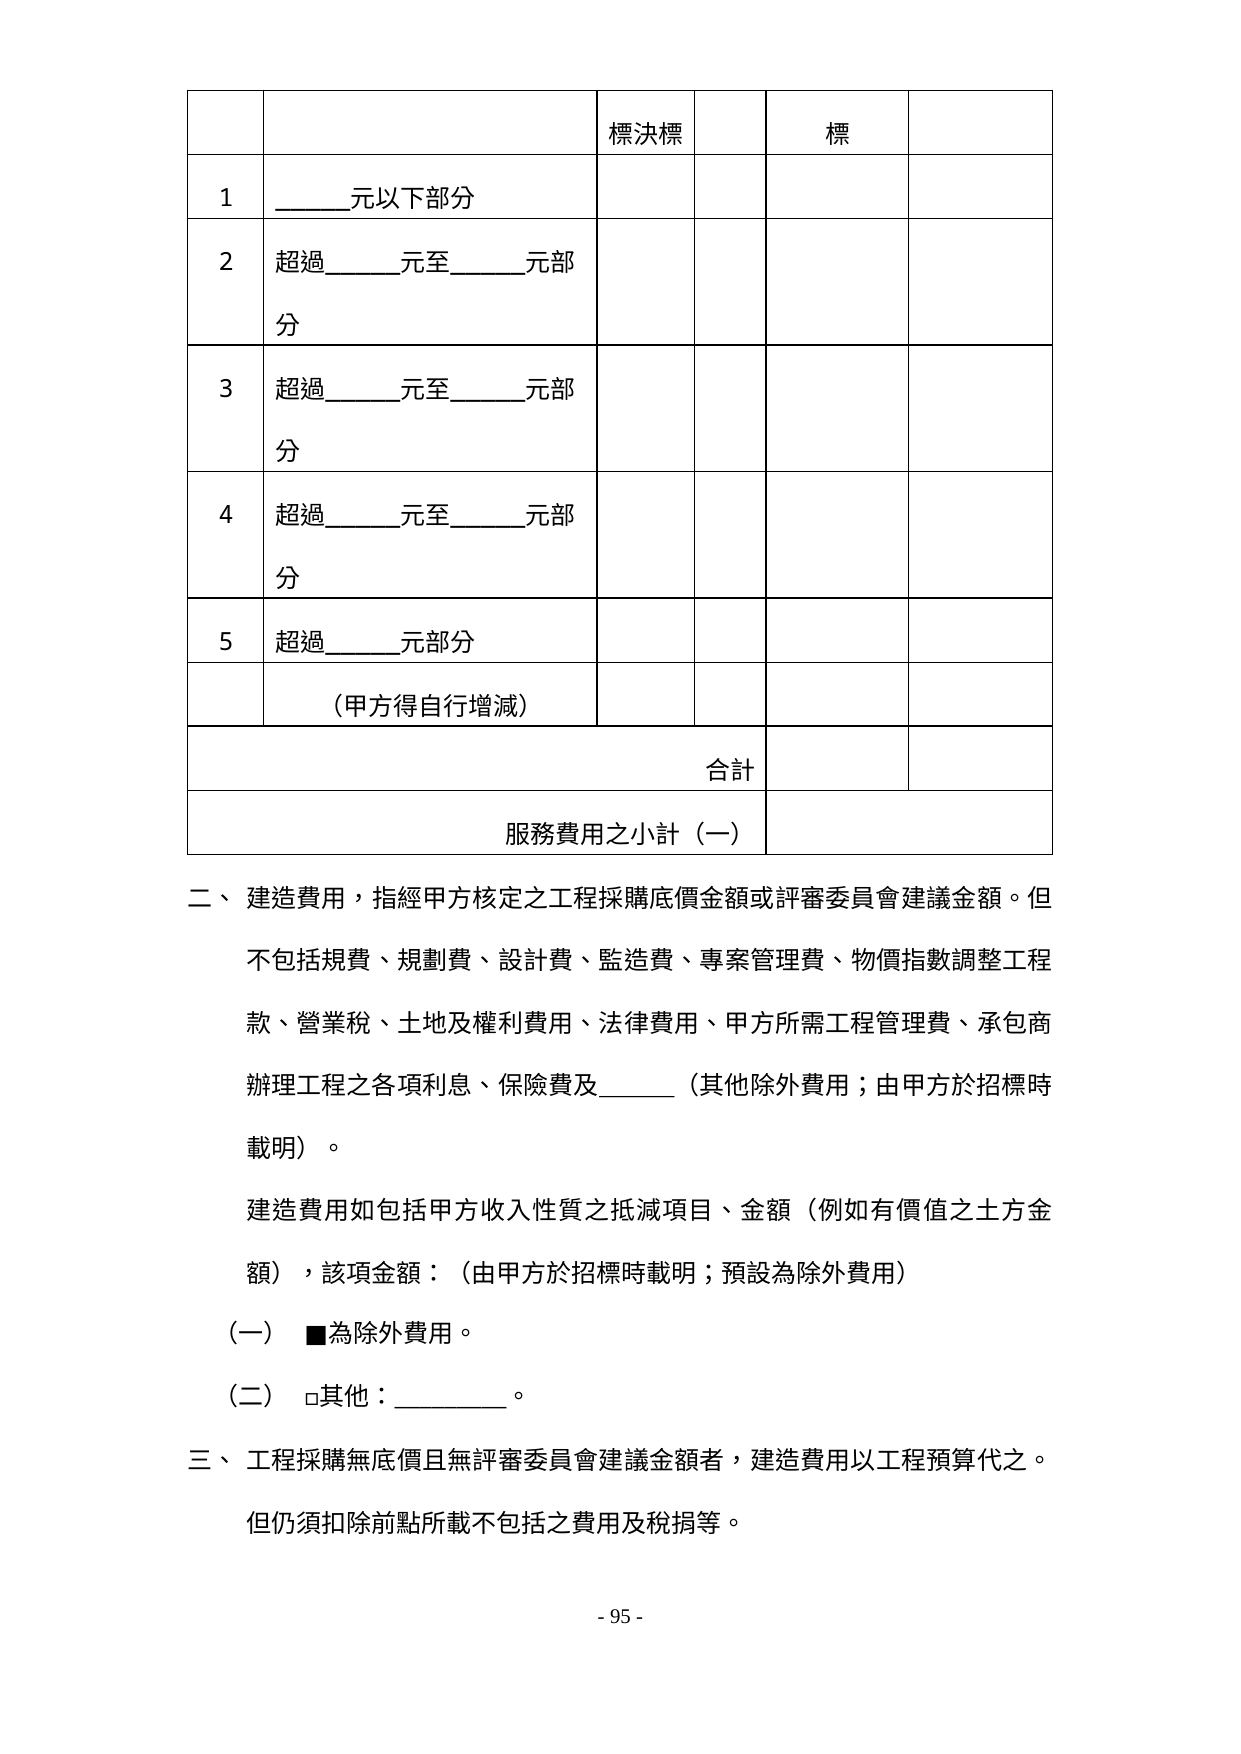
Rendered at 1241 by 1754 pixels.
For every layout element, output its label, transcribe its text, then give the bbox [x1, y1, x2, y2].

table_cell [909, 599, 1052, 661]
table_cell [767, 472, 908, 597]
list □其他：_________。 [214, 1354, 1053, 1417]
table_cell 服務費用之小計（一） [188, 791, 765, 853]
table_cell 1 [188, 155, 263, 218]
table_cell 3 [188, 346, 263, 471]
table_cell 5 [188, 599, 263, 661]
table_cell _____元以下部分 [264, 155, 596, 218]
table_cell [598, 472, 694, 597]
table_cell [767, 219, 908, 344]
table_cell （甲方得自行增減） [264, 663, 596, 725]
table_cell 超過_____元至_____元部分 [264, 346, 596, 471]
table_cell [695, 155, 765, 218]
table_cell 標決標 [598, 91, 694, 153]
table_cell 4 [188, 472, 263, 597]
table_cell [909, 472, 1052, 597]
table_cell [909, 346, 1052, 471]
text 建造費用如包括甲方收入性質之抵減項目、金額（例如有價值之土方金額），該項金額：（由甲方於招標時載明；預設為除外費用） [246, 1167, 1053, 1292]
table_cell [767, 599, 908, 661]
table_cell [767, 727, 908, 789]
table_cell [695, 472, 765, 597]
table_cell [909, 155, 1052, 218]
table_cell [695, 91, 765, 153]
table_cell [598, 219, 694, 344]
table_cell [188, 663, 263, 725]
table_cell [909, 91, 1052, 153]
table_cell [909, 727, 1052, 789]
table_cell 標 [767, 91, 908, 153]
table_cell [695, 346, 765, 471]
table_cell [695, 663, 765, 725]
table_cell 2 [188, 219, 263, 344]
list ■為除外費用。 [214, 1292, 1053, 1354]
table_cell [767, 663, 908, 725]
table_cell [767, 791, 1052, 853]
table_cell [909, 663, 1052, 725]
table_cell [188, 91, 263, 153]
table_cell [598, 155, 694, 218]
table_cell [598, 599, 694, 661]
table_cell 超過_____元至_____元部分 [264, 219, 596, 344]
table_cell 合計 [188, 727, 765, 789]
table_cell [767, 346, 908, 471]
table_cell 超過_____元部分 [264, 599, 596, 661]
list 建造費用，指經甲方核定之工程採購底價金額或評審委員會建議金額。但不包括規費、規劃費、設計費、監造費、專案管理費、物價指數調整工程款、營業稅、土地及權利費用、法律費用、甲方所需工程管理費、承包商辦理工程之各項利息、保險費及______（其他除外費用；由甲方於招標時載明）。 [187, 855, 1053, 1167]
table_cell [695, 219, 765, 344]
table_cell [909, 219, 1052, 344]
table_cell [598, 663, 694, 725]
list 工程採購無底價且無評審委員會建議金額者，建造費用以工程預算代之。但仍須扣除前點所載不包括之費用及稅捐等。 [187, 1417, 1053, 1542]
table_cell [767, 155, 908, 218]
table_cell 超過_____元至_____元部分 [264, 472, 596, 597]
table_cell [264, 91, 596, 153]
table_cell [695, 599, 765, 661]
table_cell [598, 346, 694, 471]
